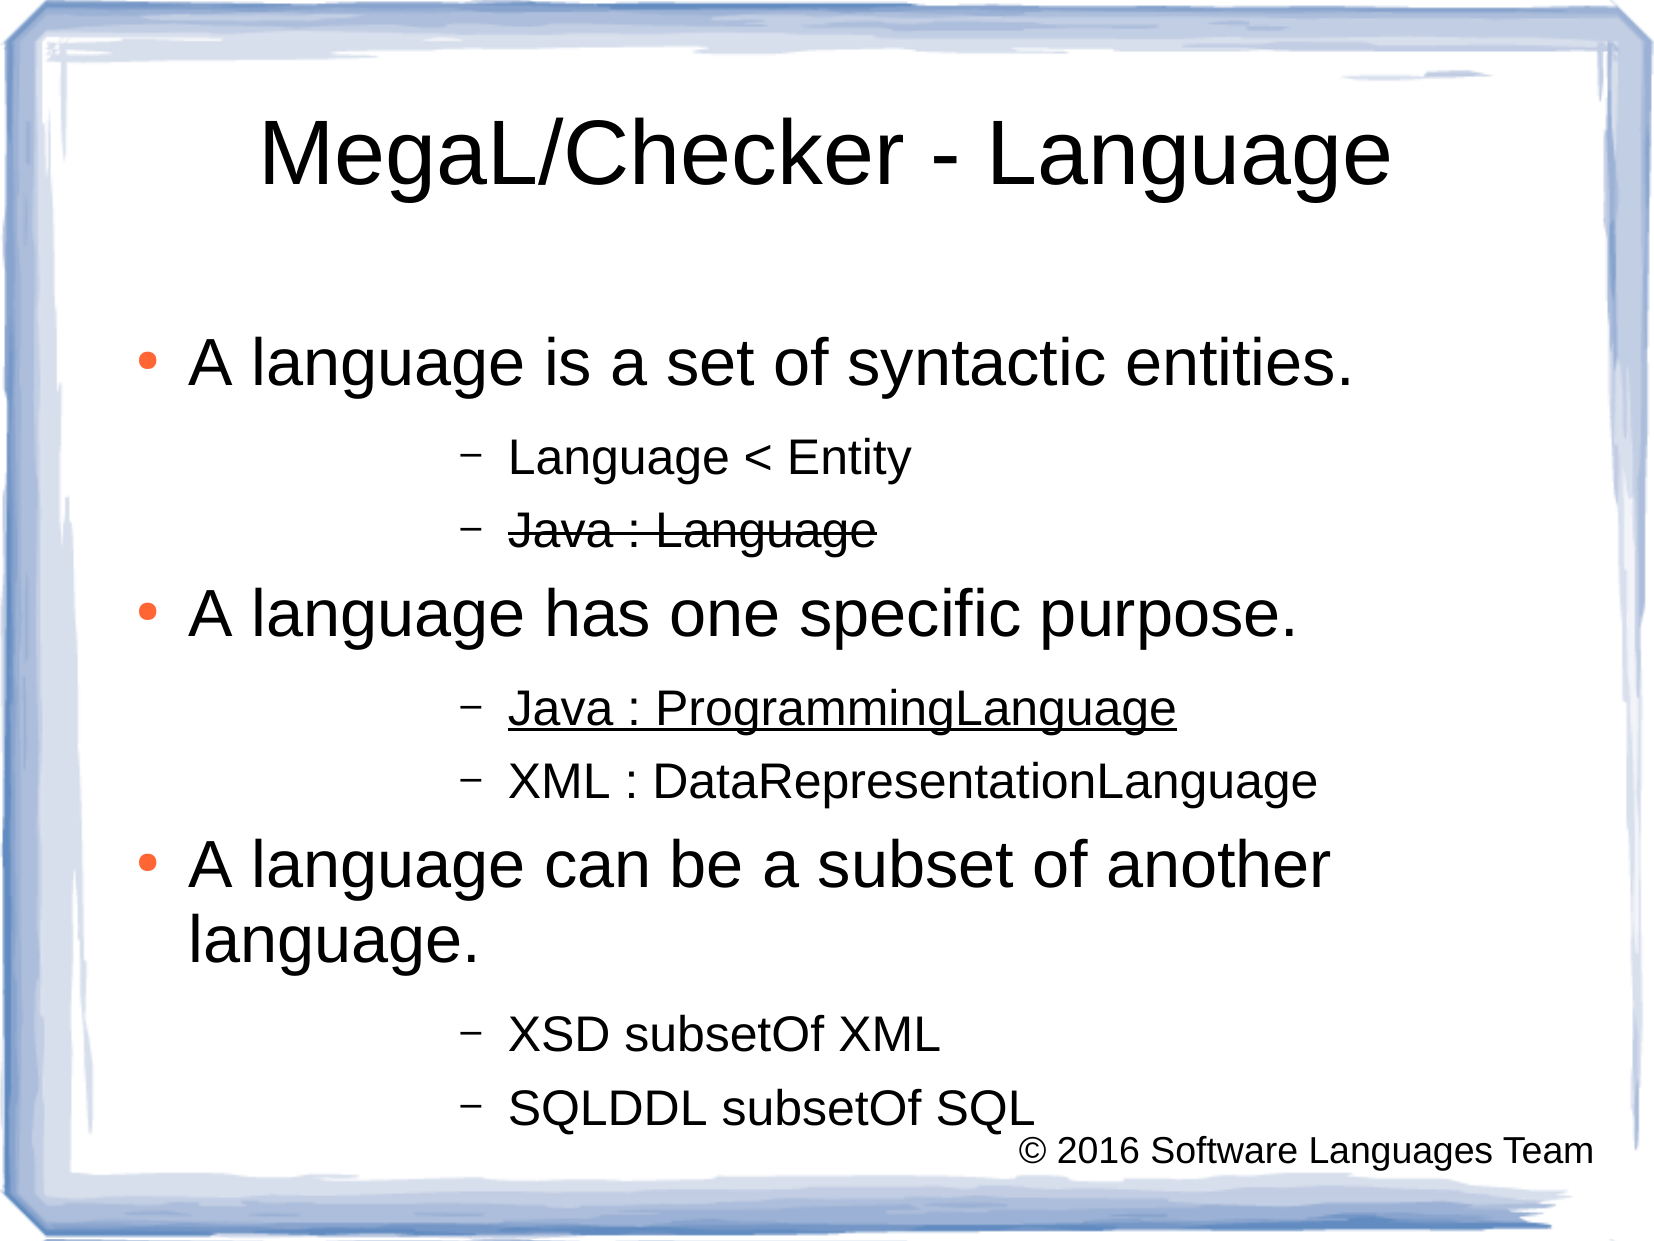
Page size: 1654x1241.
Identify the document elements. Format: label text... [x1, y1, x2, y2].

picture [0, 0, 1654, 1241]
list A language is a set of syntactic entities. Language < Entity Java : Language A language has one specific purpose. Java : ProgrammingLanguage XML : DataRepresentationLanguage A language can be a subset of another language. XSD subsetOf XML SQLDDL subsetOf SQL [118, 324, 1571, 1136]
title MegaL/Checker - Language [82, 49, 1571, 257]
text_box © 2016 Software Languages Team [1003, 1122, 1625, 1182]
